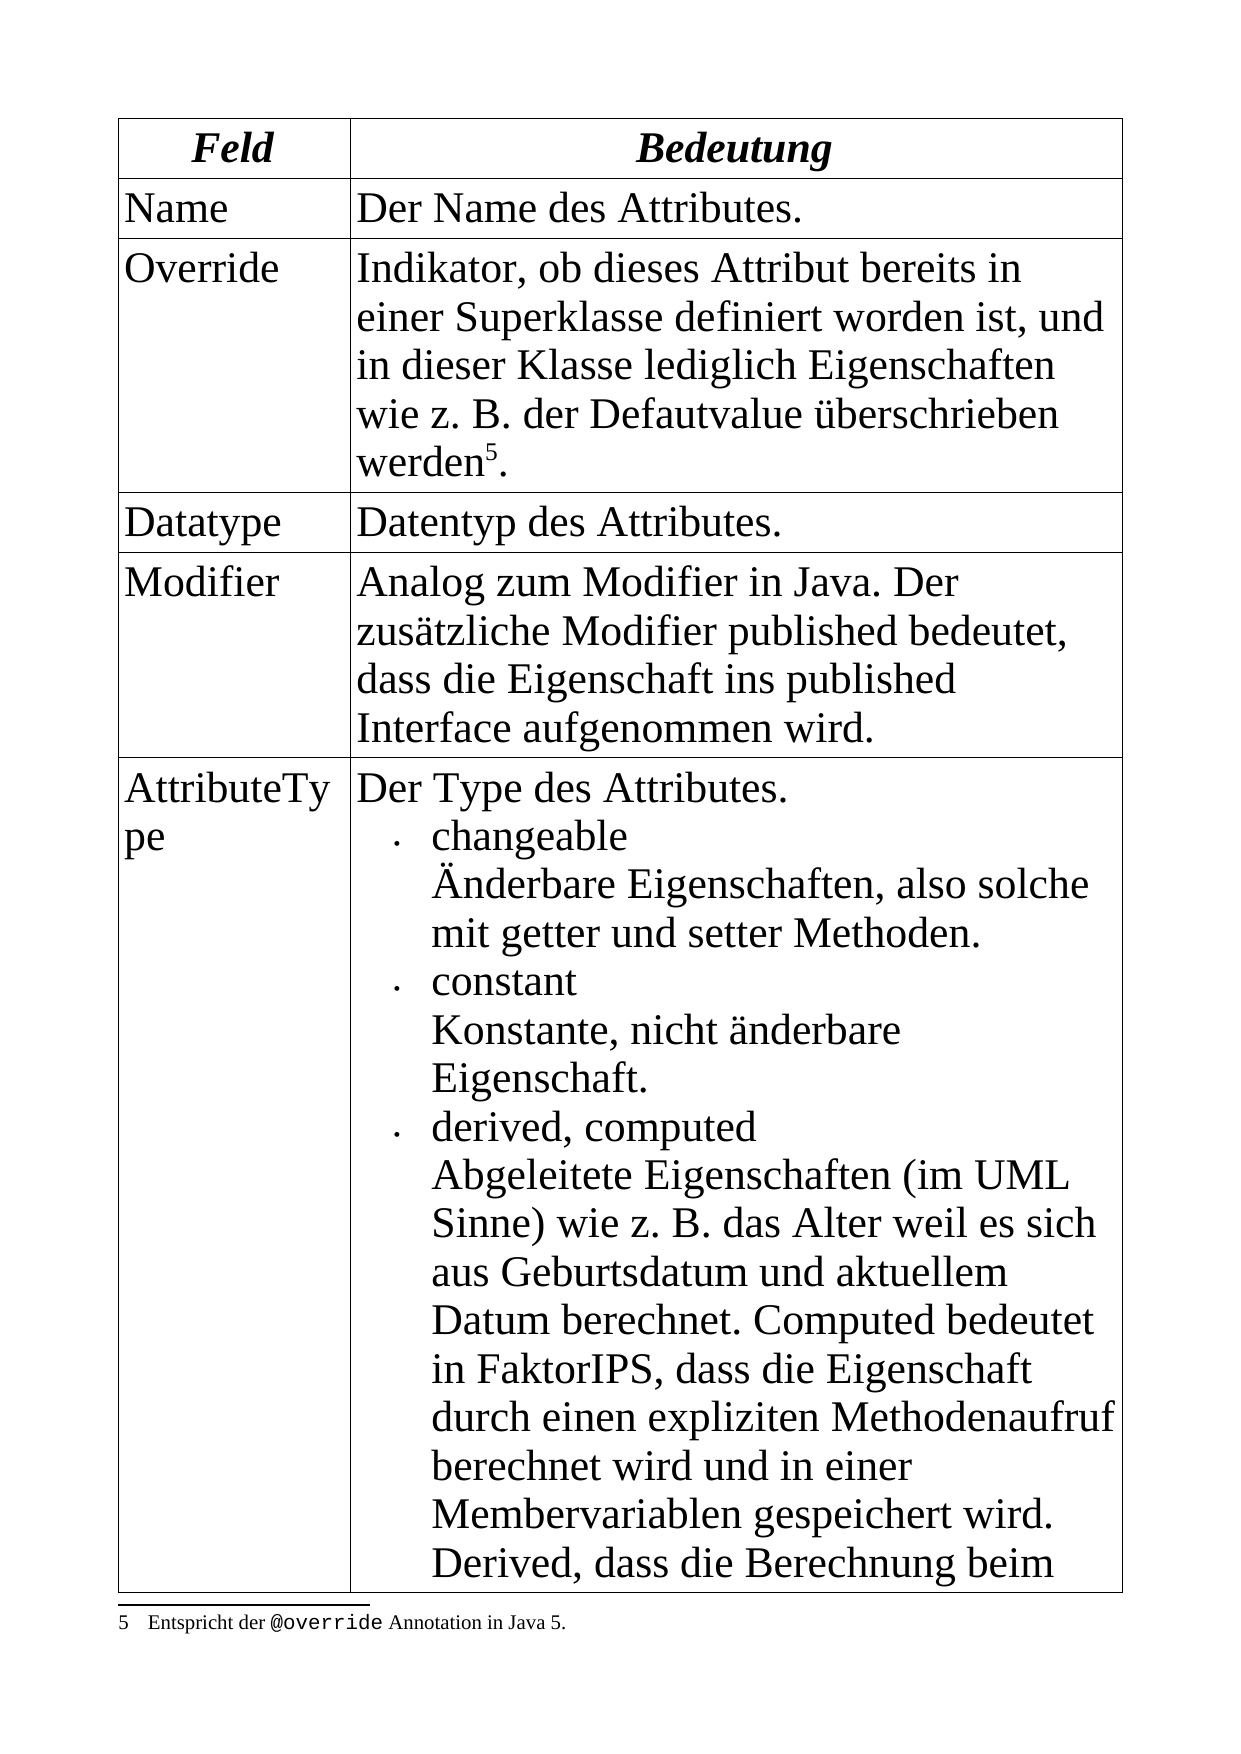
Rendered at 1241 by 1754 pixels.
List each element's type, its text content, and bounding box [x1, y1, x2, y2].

table_cell AttributeType [119, 758, 350, 1592]
table_header Bedeutung [351, 119, 1122, 178]
table_cell Datatype [119, 493, 350, 552]
table_cell Name [119, 179, 350, 238]
table_cell Modifier [119, 553, 350, 757]
table_cell Der Type des Attributes. changeable Änderbare Eigenschaften, also solche mit getter und setter Methoden. constant Konstante, nicht änderbare Eigenschaft. derived, computed Abgeleitete Eigenschaften (im UML Sinne) wie z. B. das Alter weil es sich aus Geburtsdatum und aktuellem Datum berechnet. Computed bedeutet in FaktorIPS, dass die Eigenschaft durch einen expliziten Methodenaufruf berechnet wird und in einer Membervariablen gespeichert wird. Derived, dass die Berechnung beim [351, 758, 1122, 1592]
table_header Feld [119, 119, 350, 178]
table_cell Indikator, ob dieses Attribut bereits in einer Superklasse definiert worden ist, und in dieser Klasse lediglich Eigenschaften wie z. B. der Defautvalue überschrieben werden. [351, 239, 1122, 492]
table_cell Override [119, 239, 350, 492]
table_cell Datentyp des Attributes. [351, 493, 1122, 552]
table_cell Der Name des Attributes. [351, 179, 1122, 238]
table_cell Analog zum Modifier in Java. Der zusätzliche Modifier published bedeutet, dass die Eigenschaft ins published Interface aufgenommen wird. [351, 553, 1122, 757]
